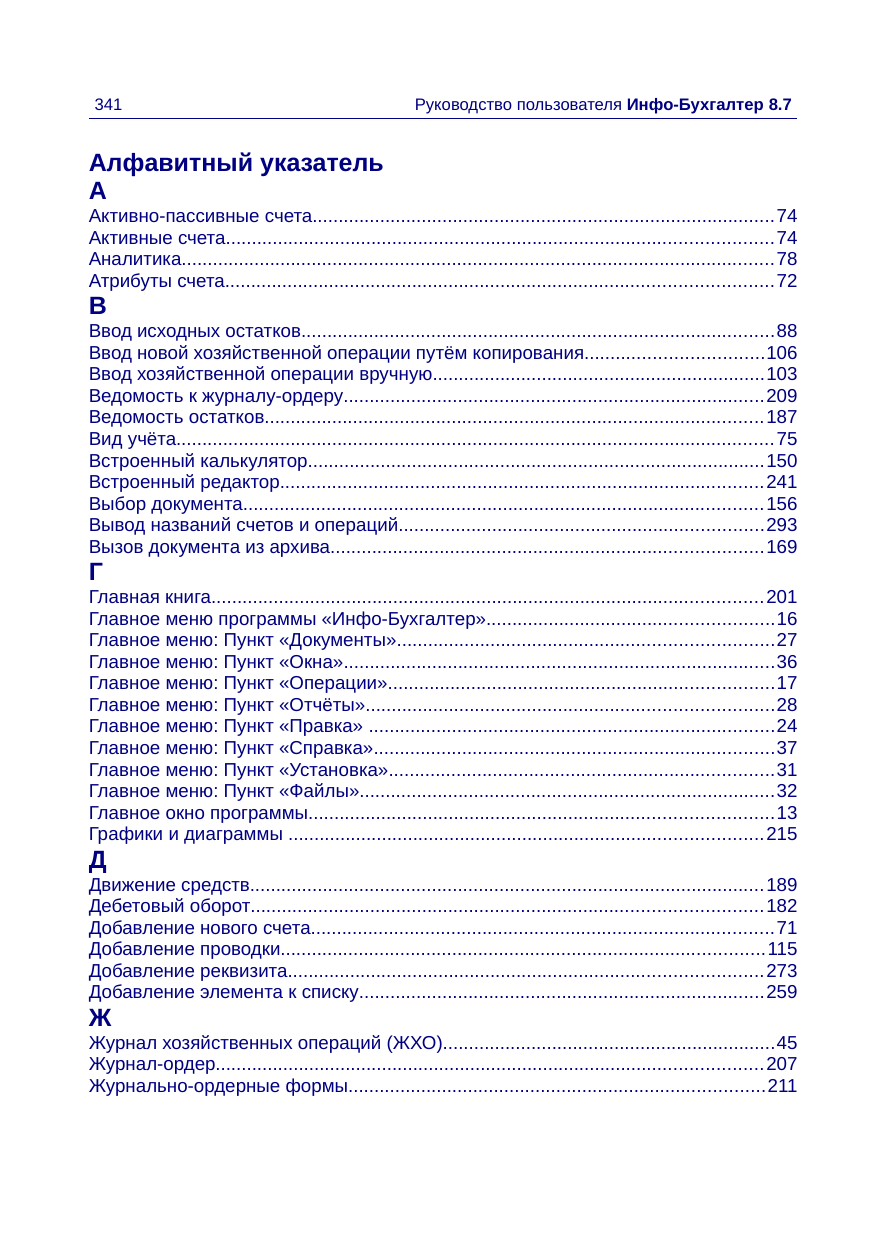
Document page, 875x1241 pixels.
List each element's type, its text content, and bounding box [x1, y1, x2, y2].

text Главное окно программы 13 [88, 802, 797, 823]
text Ведомость к журналу-ордеру 209 [88, 385, 797, 406]
text Журнал-ордер 207 [88, 1053, 797, 1075]
text Встроенный калькулятор 150 [88, 449, 797, 471]
subtitle Г [88, 557, 797, 586]
text Активно-пассивные счета 74 [88, 205, 797, 227]
text Ввод новой хозяйственной операции путём копирования 106 [88, 342, 797, 363]
text Ввод исходных остатков 88 [88, 320, 797, 342]
text Главное меню: Пункт «Правка» 24 [88, 715, 797, 737]
text Вывод названий счетов и операций 293 [88, 514, 797, 536]
text Добавление нового счета 71 [88, 917, 797, 938]
subtitle Ж [88, 1003, 797, 1032]
text Дебетовый оборот 182 [88, 895, 797, 917]
text Главное меню: Пункт «Установка» 31 [88, 758, 797, 780]
text Ввод хозяйственной операции вручную 103 [88, 363, 797, 385]
text Главное меню программы «Инфо-Бухгалтер» 16 [88, 607, 797, 629]
text Главное меню: Пункт «Справка» 37 [88, 737, 797, 758]
text Активные счета 74 [88, 227, 797, 248]
text Добавление элемента к списку 259 [88, 981, 797, 1003]
text Вид учёта 75 [88, 428, 797, 449]
text Главное меню: Пункт «Документы» 27 [88, 629, 797, 651]
text Главное меню: Пункт «Файлы» 32 [88, 780, 797, 802]
text Главная книга 201 [88, 586, 797, 607]
subtitle Д [88, 845, 797, 873]
text Добавление проводки 115 [88, 938, 797, 960]
text Журнал хозяйственных операций (ЖХО) 45 [88, 1032, 797, 1053]
subtitle Алфавитный указатель [88, 147, 797, 176]
text Выбор документа 156 [88, 492, 797, 514]
text Атрибуты счета 72 [88, 270, 797, 291]
text Добавление реквизита 273 [88, 960, 797, 981]
text Аналитика 78 [88, 248, 797, 270]
subtitle В [88, 291, 797, 320]
subtitle А [88, 176, 797, 205]
text Встроенный редактор 241 [88, 471, 797, 492]
text Главное меню: Пункт «Отчёты» 28 [88, 694, 797, 715]
text Движение средств 189 [88, 873, 797, 895]
text Главное меню: Пункт «Окна» 36 [88, 651, 797, 672]
text Графики и диаграммы 215 [88, 823, 797, 845]
text Вызов документа из архива 169 [88, 536, 797, 557]
text Главное меню: Пункт «Операции» 17 [88, 672, 797, 694]
text Журнально-ордерные формы 211 [88, 1075, 797, 1096]
text Ведомость остатков 187 [88, 406, 797, 428]
